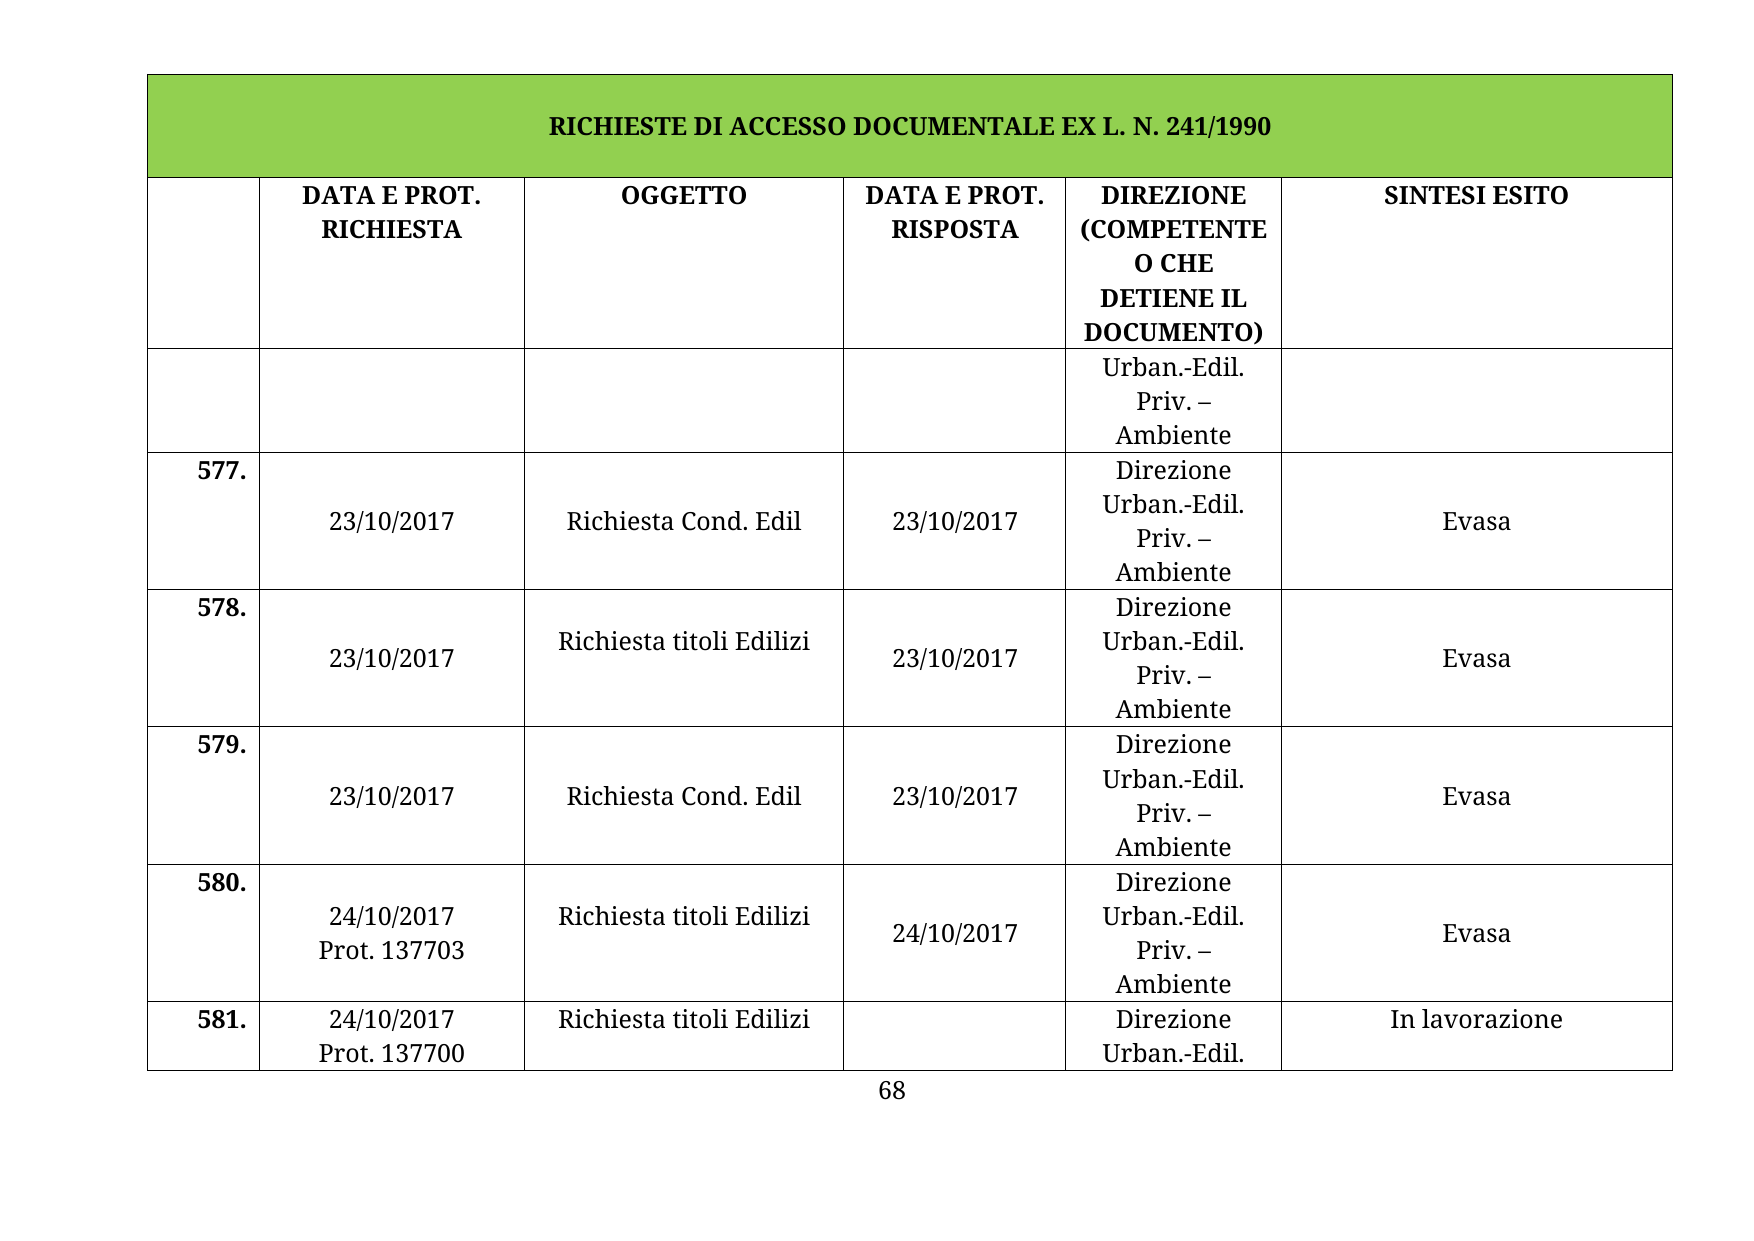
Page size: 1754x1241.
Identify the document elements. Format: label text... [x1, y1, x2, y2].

table_cell [148, 1002, 259, 1070]
table_cell [148, 590, 259, 726]
table_cell [148, 727, 259, 863]
table_cell Richiesta titoli Edilizi [525, 865, 843, 1001]
table_cell 23/10/2017 [844, 453, 1065, 589]
table_cell DATA E PROT. RISPOSTA [844, 178, 1065, 348]
table_cell [148, 865, 259, 1001]
table_cell 24/10/2017 Prot. 137703 [260, 865, 524, 1001]
table_cell Richiesta Cond. Edil [525, 727, 843, 863]
table_cell 23/10/2017 [260, 590, 524, 726]
table_cell Direzione Urban.-Edil. Priv. – Ambiente [1066, 590, 1281, 726]
table_cell DATA E PROT. RICHIESTA [260, 178, 524, 348]
table_cell [525, 349, 843, 452]
table_cell 23/10/2017 [260, 727, 524, 863]
table_cell Richiesta Cond. Edil [525, 453, 843, 589]
table_cell [1282, 349, 1672, 452]
table_cell 23/10/2017 [844, 590, 1065, 726]
table_cell In lavorazione [1282, 1002, 1672, 1070]
table_cell SINTESI ESITO [1282, 178, 1672, 348]
table_cell Richiesta titoli Edilizi [525, 1002, 843, 1070]
table_cell Evasa [1282, 865, 1672, 1001]
table_cell [844, 349, 1065, 452]
table_cell Evasa [1282, 590, 1672, 726]
table_cell Direzione Urban.-Edil. [1066, 1002, 1281, 1070]
table_cell 23/10/2017 [844, 727, 1065, 863]
table_cell [844, 1002, 1065, 1070]
table_cell 24/10/2017 Prot. 137700 [260, 1002, 524, 1070]
table_header RICHIESTE DI ACCESSO DOCUMENTALE EX L. N. 241/1990 [148, 75, 1672, 177]
table_cell 23/10/2017 [260, 453, 524, 589]
table_cell [148, 349, 259, 452]
table_cell 24/10/2017 [844, 865, 1065, 1001]
table_cell Evasa [1282, 453, 1672, 589]
table_cell [148, 453, 259, 589]
table_cell Direzione Urban.-Edil. Priv. – Ambiente [1066, 865, 1281, 1001]
table_cell Evasa [1282, 727, 1672, 863]
table_cell Richiesta titoli Edilizi [525, 590, 843, 726]
table_cell [148, 178, 259, 348]
table_cell Direzione Urban.-Edil. Priv. – Ambiente [1066, 453, 1281, 589]
table_cell DIREZIONE (COMPETENTE O CHE DETIENE IL DOCUMENTO) [1066, 178, 1281, 348]
table_cell [260, 349, 524, 452]
table_cell Urban.-Edil. Priv. – Ambiente [1066, 349, 1281, 452]
table_cell Direzione Urban.-Edil. Priv. – Ambiente [1066, 727, 1281, 863]
table_cell OGGETTO [525, 178, 843, 348]
